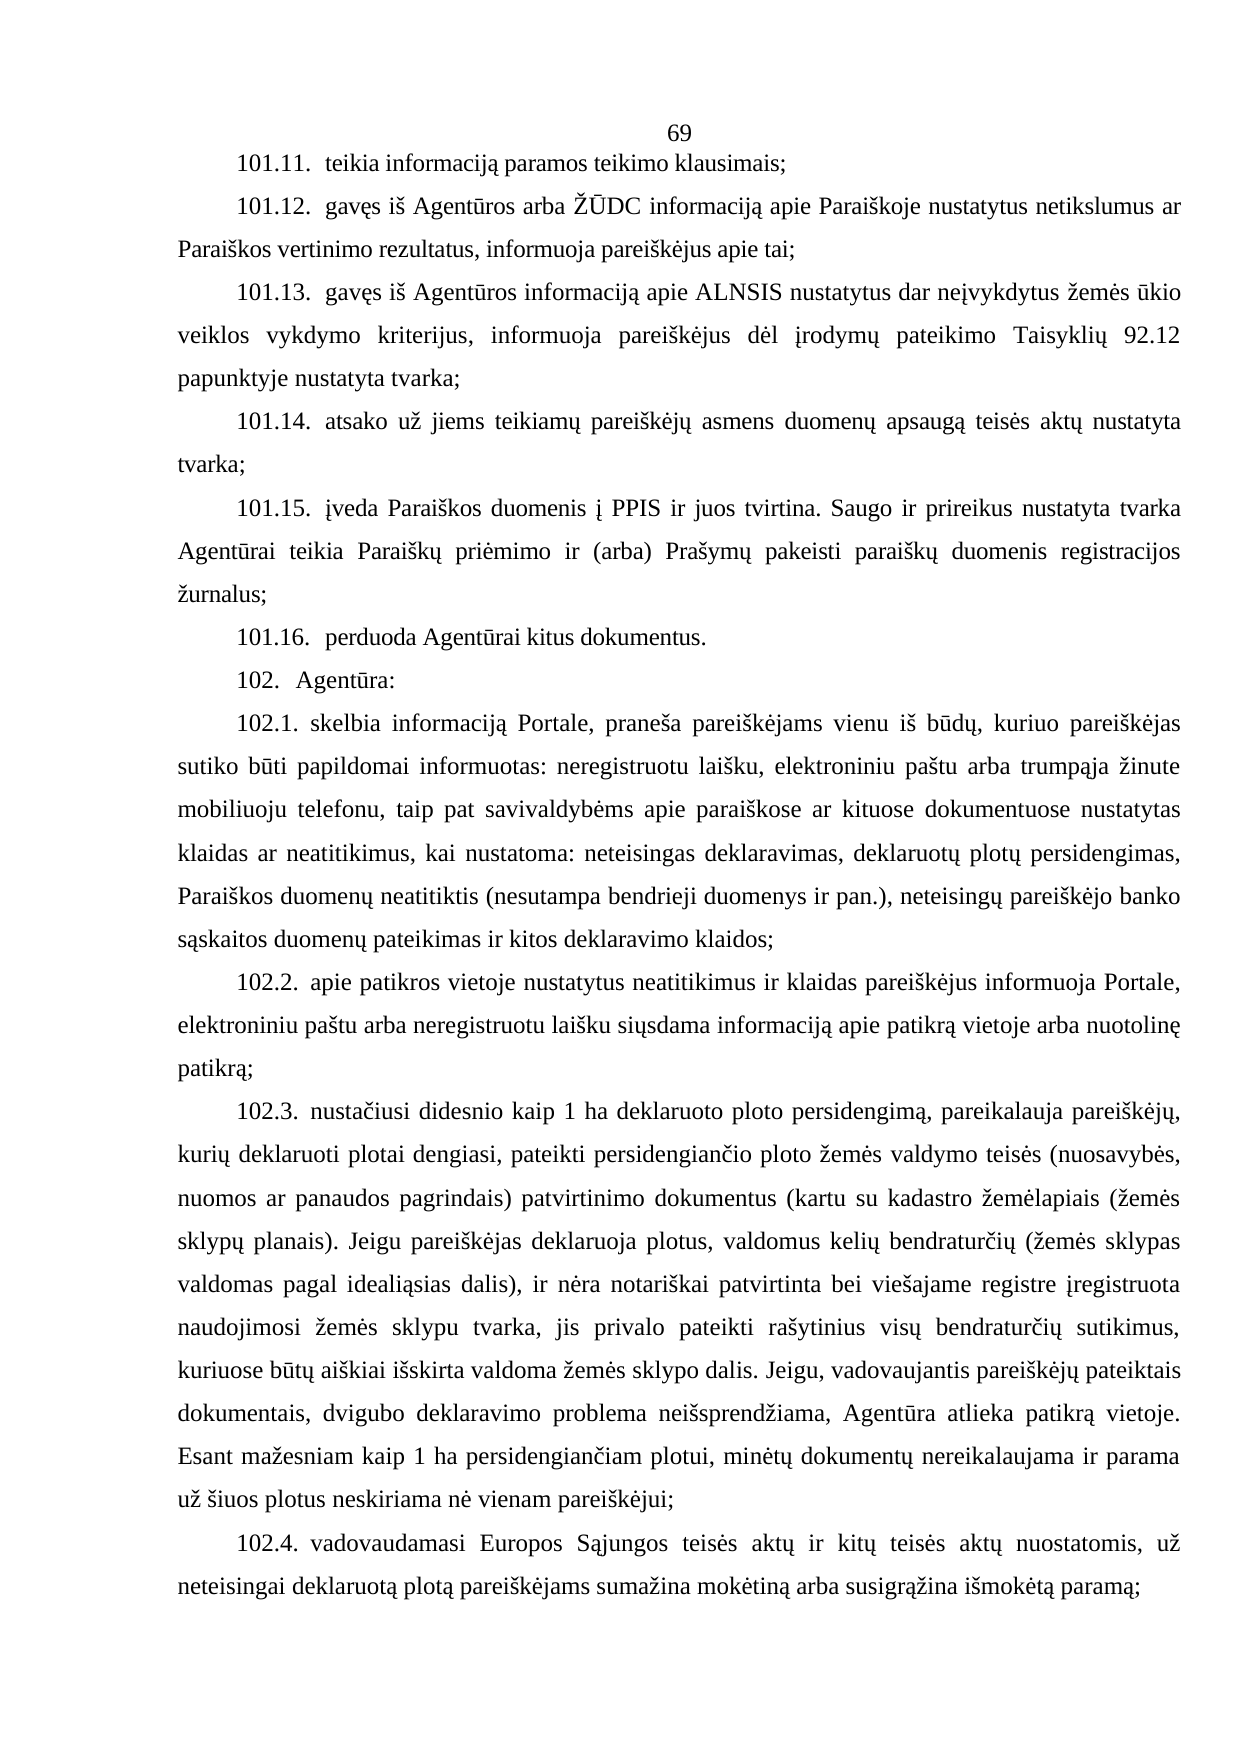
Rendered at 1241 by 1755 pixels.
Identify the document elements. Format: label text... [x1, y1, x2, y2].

text 101.16. perduoda Agentūrai kitus dokumentus. [177, 622, 1181, 651]
text 102.3. nustačiusi didesnio kaip 1 ha deklaruoto ploto persidengimą, pareikalauja pareiškėjų, kurių deklaruoti plotai dengiasi, pateikti persidengiančio ploto žemės valdymo teisės (nuosavybės, nuomos ar panaudos pagrindais) patvirtinimo dokumentus (kartu su kadastro žemėlapiais (žemės sklypų planais). Jeigu pareiškėjas deklaruoja plotus, valdomus kelių bendraturčių (žemės sklypas valdomas pagal idealiąsias dalis), ir nėra notariškai patvirtinta bei viešajame registre įregistruota naudojimosi žemės sklypu tvarka, jis privalo pateikti rašytinius visų bendraturčių sutikimus, kuriuose būtų aiškiai išskirta valdoma žemės sklypo dalis. Jeigu, vadovaujantis pareiškėjų pateiktais dokumentais, dvigubo deklaravimo problema neišsprendžiama, Agentūra atlieka patikrą vietoje. Esant mažesniam kaip 1 ha persidengiančiam plotui, minėtų dokumentų nereikalaujama ir parama už šiuos plotus neskiriama nė vienam pareiškėjui; [177, 1096, 1181, 1513]
text 102.1. skelbia informaciją Portale, praneša pareiškėjams vienu iš būdų, kuriuo pareiškėjas sutiko būti papildomai informuotas: neregistruotu laišku, elektroniniu paštu arba trumpąja žinute mobiliuoju telefonu, taip pat savivaldybėms apie paraiškose ar kituose dokumentuose nustatytas klaidas ar neatitikimus, kai nustatoma: neteisingas deklaravimas, deklaruotų plotų persidengimas, Paraiškos duomenų neatitiktis (nesutampa bendrieji duomenys ir pan.), neteisingų pareiškėjo banko sąskaitos duomenų pateikimas ir kitos deklaravimo klaidos; [177, 708, 1181, 953]
text 101.12. gavęs iš Agentūros arba ŽŪDC informaciją apie Paraiškoje nustatytus netikslumus ar Paraiškos vertinimo rezultatus, informuoja pareiškėjus apie tai; [177, 191, 1181, 263]
text 102.4. vadovaudamasi Europos Sąjungos teisės aktų ir kitų teisės aktų nuostatomis, už neteisingai deklaruotą plotą pareiškėjams sumažina mokėtiną arba susigrąžina išmokėtą paramą; [177, 1528, 1181, 1599]
text 102. Agentūra: [177, 665, 1181, 694]
text 101.14. atsako už jiems teikiamų pareiškėjų asmens duomenų apsaugą teisės aktų nustatyta tvarka; [177, 406, 1181, 478]
text 102.2. apie patikros vietoje nustatytus neatitikimus ir klaidas pareiškėjus informuoja Portale, elektroniniu paštu arba neregistruotu laišku siųsdama informaciją apie patikrą vietoje arba nuotolinę patikrą; [177, 967, 1181, 1082]
text 101.11. teikia informaciją paramos teikimo klausimais; [177, 148, 1181, 176]
text 101.13. gavęs iš Agentūros informaciją apie ALNSIS nustatytus dar neįvykdytus žemės ūkio veiklos vykdymo kriterijus, informuoja pareiškėjus dėl įrodymų pateikimo Taisyklių 92.12 papunktyje nustatyta tvarka; [177, 277, 1181, 392]
text 101.15. įveda Paraiškos duomenis į PPIS ir juos tvirtina. Saugo ir prireikus nustatyta tvarka Agentūrai teikia Paraiškų priėmimo ir (arba) Prašymų pakeisti paraiškų duomenis registracijos žurnalus; [177, 493, 1181, 608]
